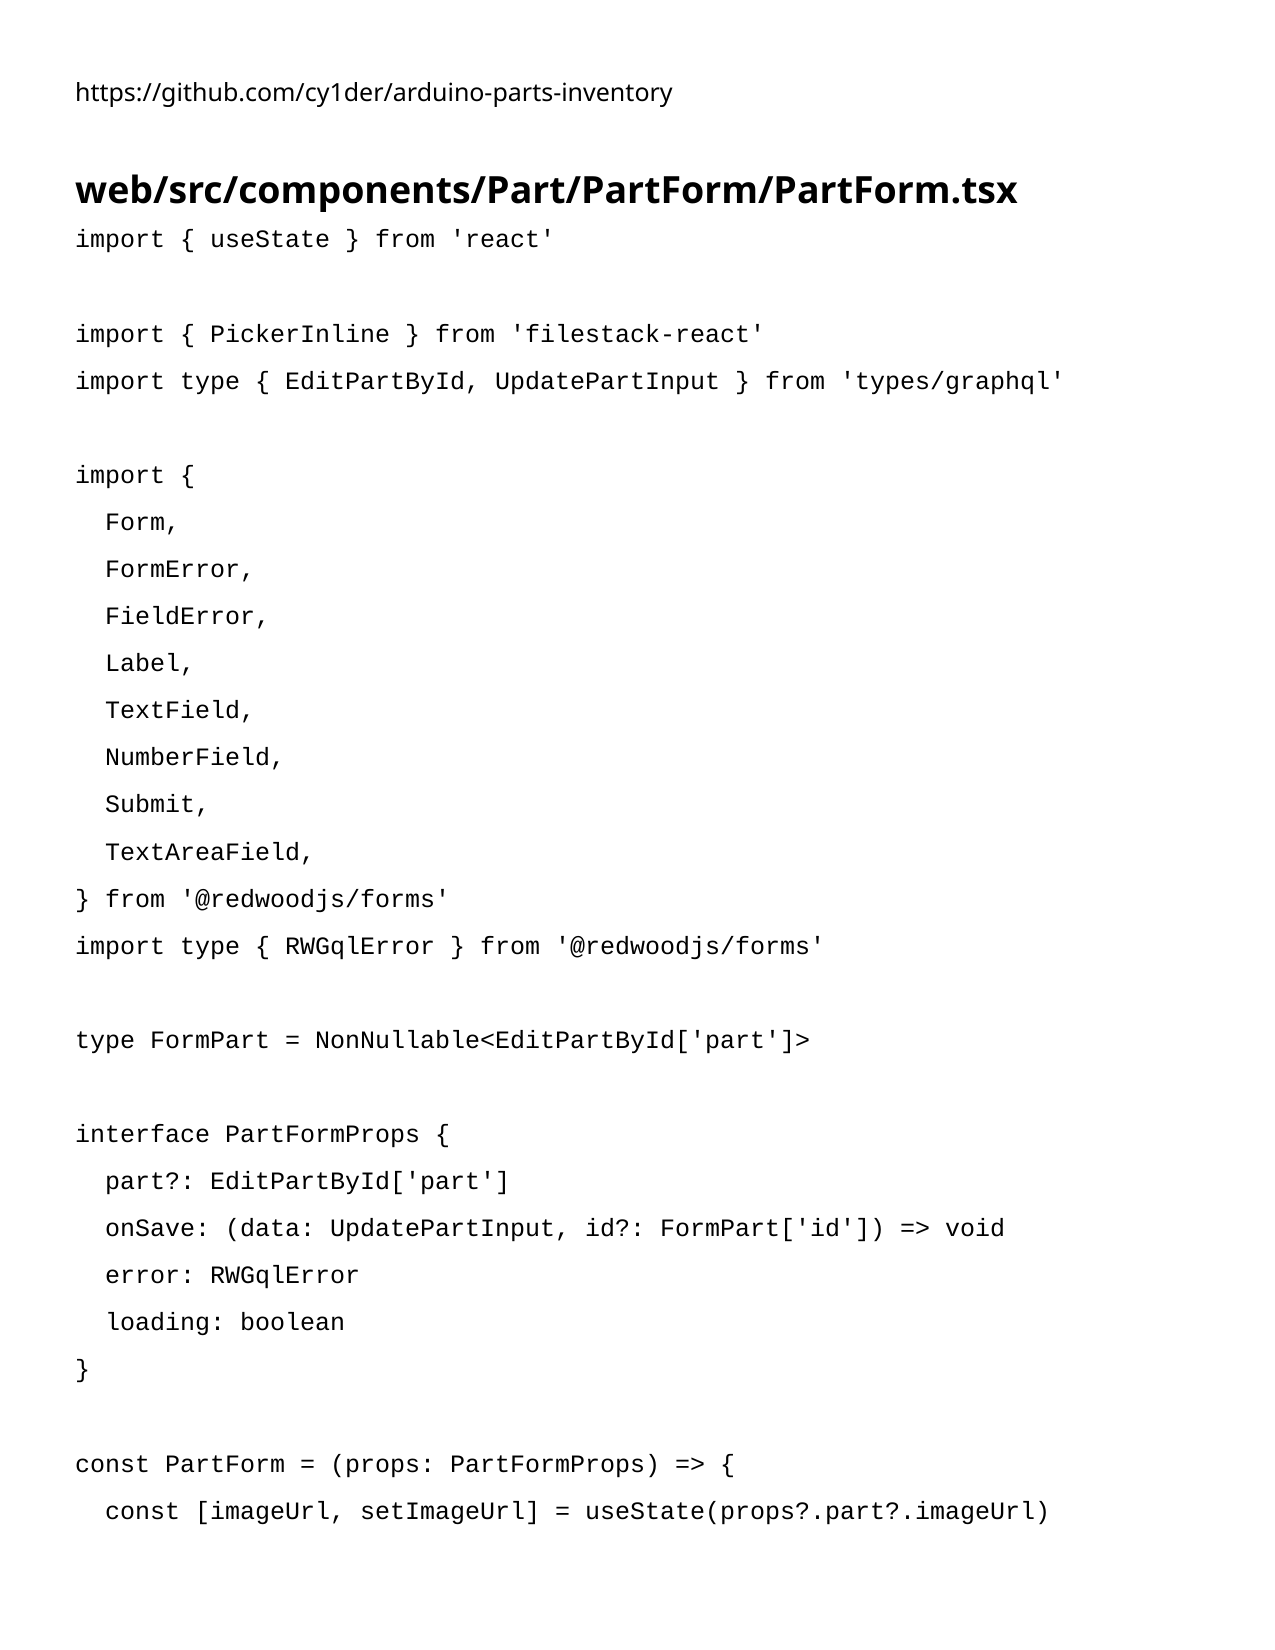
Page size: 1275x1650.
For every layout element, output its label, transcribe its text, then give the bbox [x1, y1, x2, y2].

text NumberField, [75, 745, 1200, 773]
text import { useState } from 'react' [75, 227, 1200, 255]
text onSave: (data: UpdatePartInput, id?: FormPart['id']) => void [75, 1216, 1200, 1244]
text FieldError, [75, 604, 1200, 632]
text Label, [75, 651, 1200, 679]
text error: RWGqlError [75, 1263, 1200, 1291]
text import { PickerInline } from 'filestack-react' [75, 321, 1200, 349]
text TextField, [75, 698, 1200, 726]
text } [75, 1357, 1200, 1385]
text const PartForm = (props: PartFormProps) => { [75, 1451, 1200, 1479]
text FormError, [75, 557, 1200, 585]
text Submit, [75, 792, 1200, 820]
text import { [75, 462, 1200, 491]
text interface PartFormProps { [75, 1122, 1200, 1150]
text loading: boolean [75, 1310, 1200, 1338]
text } from '@redwoodjs/forms' [75, 886, 1200, 914]
text Form, [75, 509, 1200, 538]
text const [imageUrl, setImageUrl] = useState(props?.part?.imageUrl) [75, 1498, 1200, 1527]
subtitle web/src/components/Part/PartForm/PartForm.tsx [75, 163, 1200, 214]
text import type { RWGqlError } from '@redwoodjs/forms' [75, 933, 1200, 962]
text import type { EditPartById, UpdatePartInput } from 'types/graphql' [75, 368, 1200, 397]
text part?: EditPartById['part'] [75, 1169, 1200, 1197]
text TextAreaField, [75, 839, 1200, 867]
text type FormPart = NonNullable<EditPartById['part']> [75, 1027, 1200, 1056]
